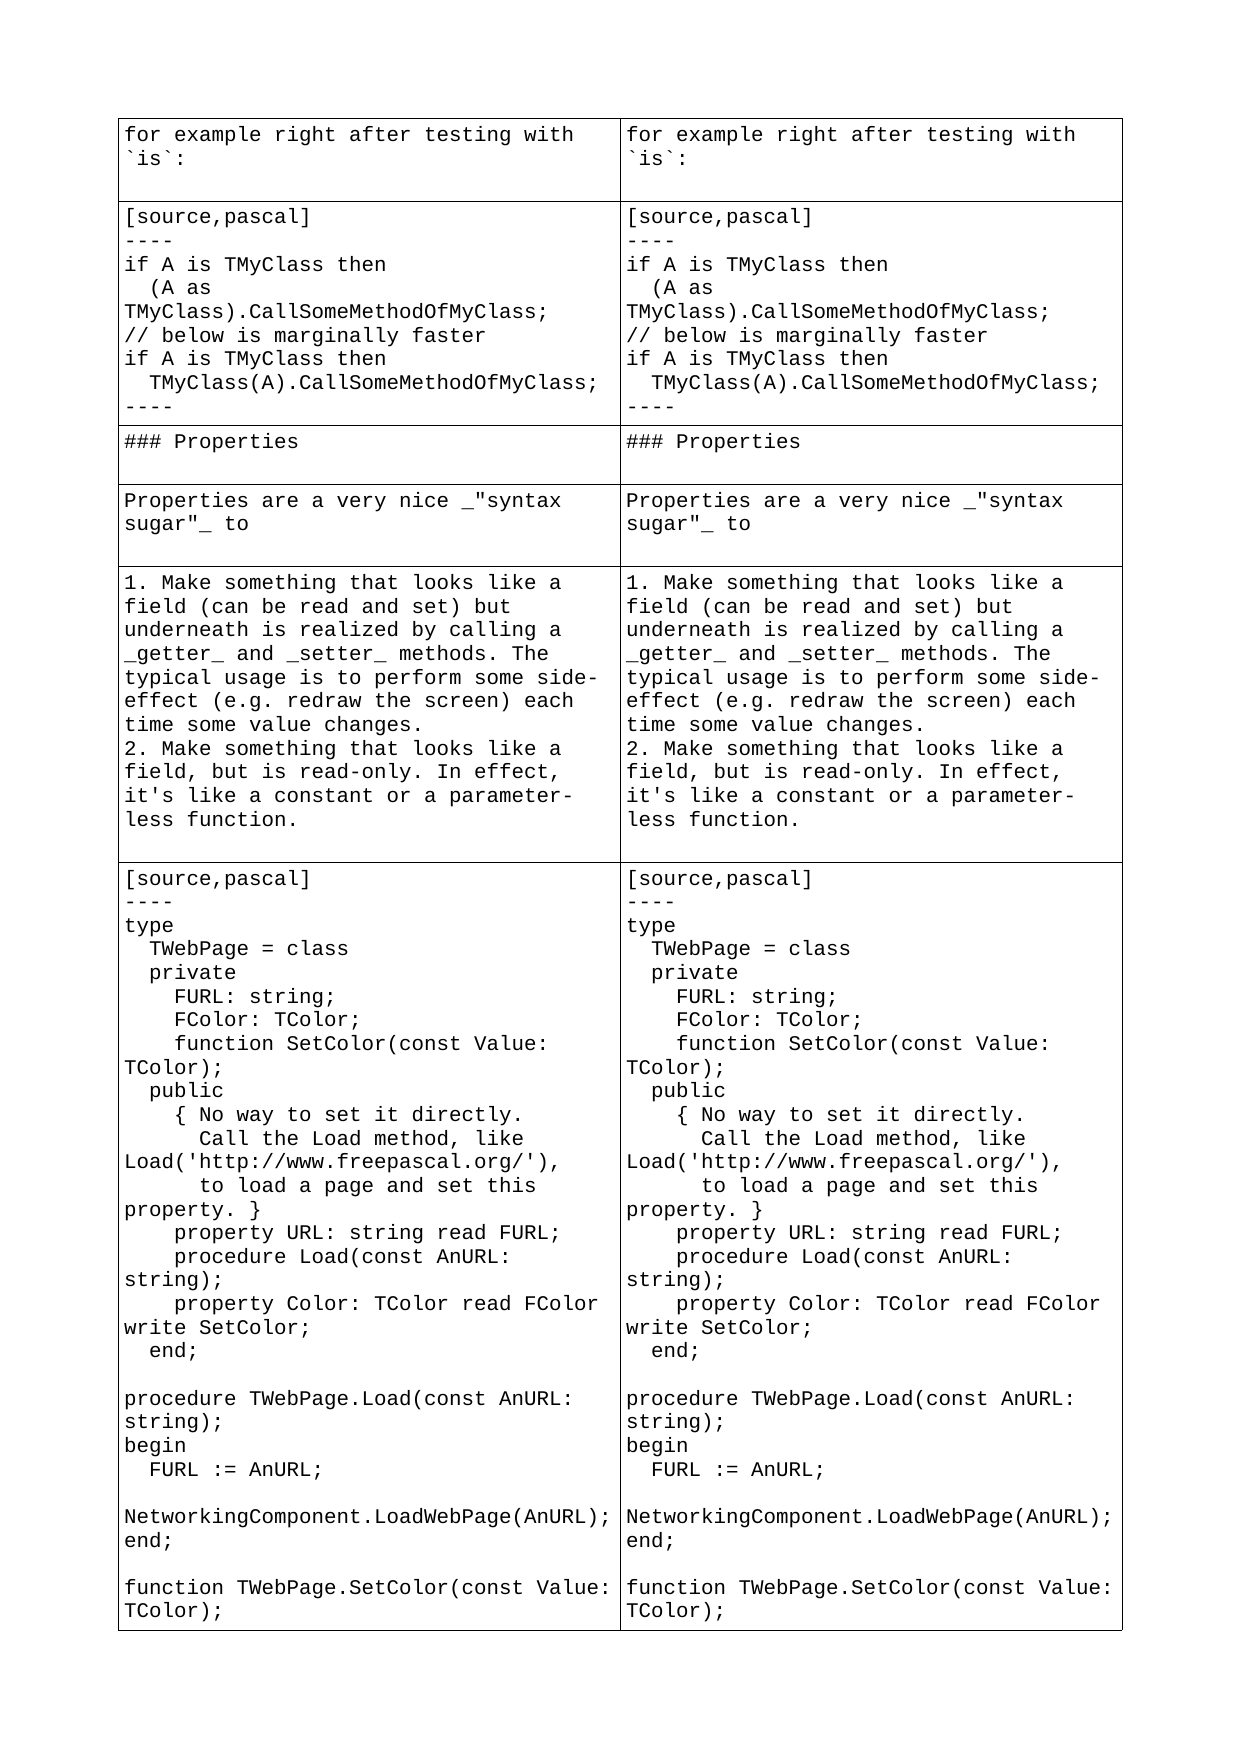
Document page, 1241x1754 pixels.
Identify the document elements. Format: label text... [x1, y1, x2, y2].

table_cell 1. Make something that looks like a field (can be read and set) but underneath is realized by calling a _getter_ and _setter_ methods. The typical usage is to perform some side-effect (e.g. redraw the screen) each time some value changes. 2. Make something that looks like a field, but is read-only. In effect, it's like a constant or a parameter-less function. [119, 567, 620, 862]
table_cell for example right after testing with `is`: [621, 119, 1122, 201]
table_cell [source,pascal] ---- if A is TMyClass then (A as TMyClass).CallSomeMethodOfMyClass; // below is marginally faster if A is TMyClass then TMyClass(A).CallSomeMethodOfMyClass; ---- [621, 202, 1122, 425]
table_cell [source,pascal] ---- type TWebPage = class private FURL: string; FColor: TColor; function SetColor(const Value: TColor); public { No way to set it directly. Call the Load method, like Load('http://www.freepascal.org/'), to load a page and set this property. } property URL: string read FURL; procedure Load(const AnURL: string); property Color: TColor read FColor write SetColor; end; procedure TWebPage.Load(const AnURL: string); begin FURL := AnURL; NetworkingComponent.LoadWebPage(AnURL); end; function TWebPage.SetColor(const Value: TColor); [119, 863, 620, 1630]
table_cell ### Properties [119, 426, 620, 484]
table_cell [source,pascal] ---- type TWebPage = class private FURL: string; FColor: TColor; function SetColor(const Value: TColor); public { No way to set it directly. Call the Load method, like Load('http://www.freepascal.org/'), to load a page and set this property. } property URL: string read FURL; procedure Load(const AnURL: string); property Color: TColor read FColor write SetColor; end; procedure TWebPage.Load(const AnURL: string); begin FURL := AnURL; NetworkingComponent.LoadWebPage(AnURL); end; function TWebPage.SetColor(const Value: TColor); [621, 863, 1122, 1630]
table_cell ### Properties [621, 426, 1122, 484]
table_cell [source,pascal] ---- if A is TMyClass then (A as TMyClass).CallSomeMethodOfMyClass; // below is marginally faster if A is TMyClass then TMyClass(A).CallSomeMethodOfMyClass; ---- [119, 202, 620, 425]
table_cell for example right after testing with `is`: [119, 119, 620, 201]
table_cell 1. Make something that looks like a field (can be read and set) but underneath is realized by calling a _getter_ and _setter_ methods. The typical usage is to perform some side-effect (e.g. redraw the screen) each time some value changes. 2. Make something that looks like a field, but is read-only. In effect, it's like a constant or a parameter-less function. [621, 567, 1122, 862]
table_cell Properties are a very nice _"syntax sugar"_ to [119, 485, 620, 566]
table_cell Properties are a very nice _"syntax sugar"_ to [621, 485, 1122, 566]
